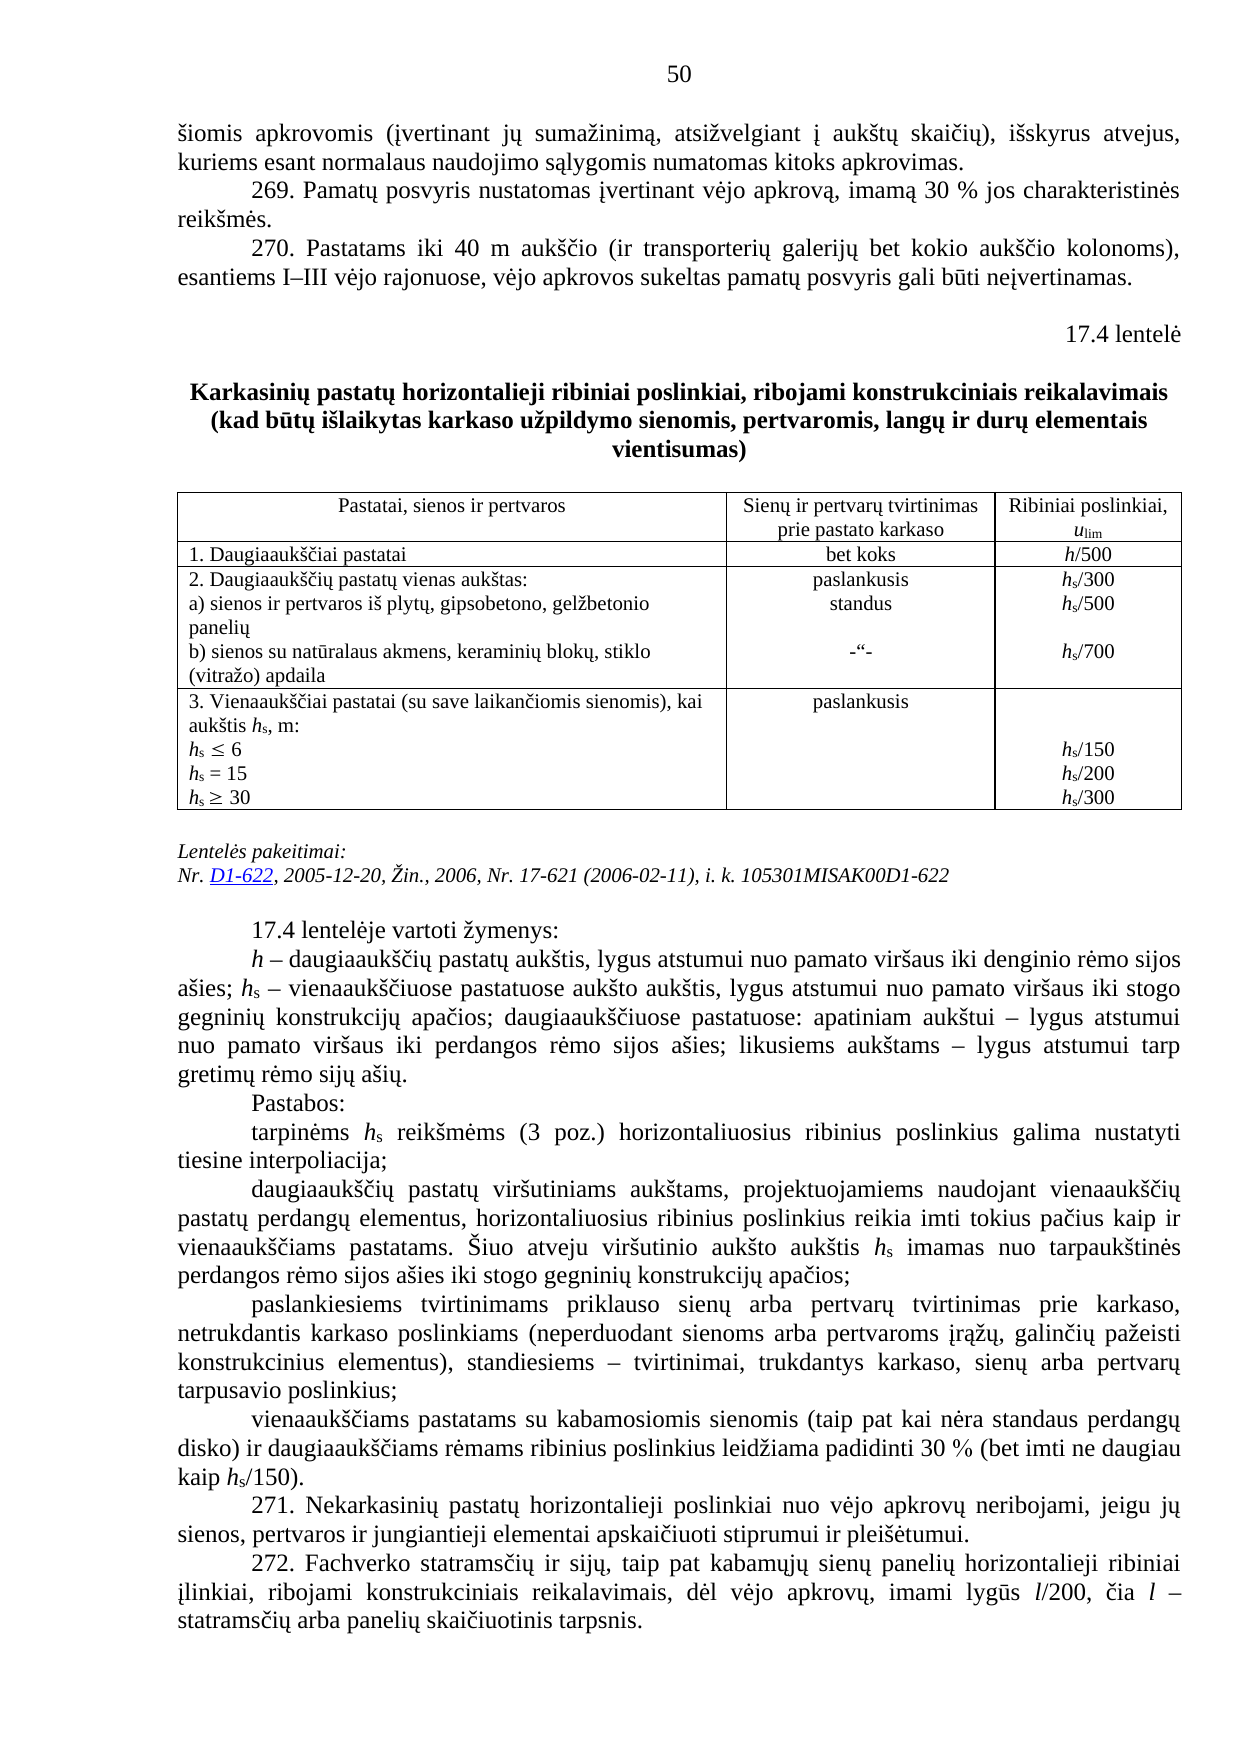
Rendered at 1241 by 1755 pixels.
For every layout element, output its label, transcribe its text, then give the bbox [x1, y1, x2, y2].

text h – daugiaaukščių pastatų aukštis, lygus atstumui nuo pamato viršaus iki denginio rėmo sijos ašies; hs – vienaaukščiuose pastatuose aukšto aukštis, lygus atstumui nuo pamato viršaus iki stogo gegninių konstrukcijų apačios; daugiaaukščiuose pastatuose: apatiniam aukštui – lygus atstumui nuo pamato viršaus iki perdangos rėmo sijos ašies; likusiems aukštams – lygus atstumui tarp gretimų rėmo sijų ašių. [177, 944, 1181, 1088]
text šiomis apkrovomis (įvertinant jų sumažinimą, atsižvelgiant į aukštų skaičių), išskyrus atvejus, kuriems esant normalaus naudojimo sąlygomis numatomas kitoks apkrovimas. [177, 118, 1181, 176]
table_cell bet koks [727, 542, 994, 566]
text daugiaaukščių pastatų viršutiniams aukštams, projektuojamiems naudojant vienaaukščių pastatų perdangų elementus, horizontaliuosius ribinius poslinkius reikia imti tokius pačius kaip ir vienaaukščiams pastatams. Šiuo atveju viršutinio aukšto aukštis hs imamas nuo tarpaukštinės perdangos rėmo sijos ašies iki stogo gegninių konstrukcijų apačios; [177, 1174, 1181, 1289]
text 272. Fachverko statramsčių ir sijų, taip pat kabamųjų sienų panelių horizontalieji ribiniai įlinkiai, ribojami konstrukciniais reikalavimais, dėl vėjo apkrovų, imami lygūs l/200, čia l – statramsčių arba panelių skaičiuotinis tarpsnis. [177, 1548, 1181, 1634]
text tarpinėms hs reikšmėms (3 poz.) horizontaliuosius ribinius poslinkius galima nustatyti tiesine interpoliacija; [177, 1117, 1181, 1174]
text Nr. D1-622, 2005-12-20, Žin., 2006, Nr. 17-621 (2006-02-11), i. k. 105301MISAK00D1-622 [177, 863, 1181, 887]
text vienaaukščiams pastatams su kabamosiomis sienomis (taip pat kai nėra standaus perdangų disko) ir daugiaaukščiams rėmams ribinius poslinkius leidžiama padidinti 30 % (bet imti ne daugiau kaip hs/150). [177, 1404, 1181, 1491]
table_cell hs/300 hs/500 [996, 567, 1181, 639]
text Pastabos: [177, 1088, 1181, 1117]
table_cell 2. Daugiaaukščių pastatų vienas aukštas: a) sienos ir pertvaros iš plytų, gipsobetono, gelžbetonio panelių [178, 567, 726, 639]
text 270. Pastatams iki 40 m aukščio (ir transporterių galerijų bet kokio aukščio kolonoms), esantiems I–III vėjo rajonuose, vėjo apkrovos sukeltas pamatų posvyris gali būti neįvertinamas. [177, 233, 1181, 291]
table_cell -“- [727, 639, 994, 687]
table_header Sienų ir pertvarų tvirtinimas prie pastato karkaso [727, 493, 994, 541]
text 271. Nekarkasinių pastatų horizontalieji poslinkiai nuo vėjo apkrovų neribojami, jeigu jų sienos, pertvaros ir jungiantieji elementai apskaičiuoti stiprumui ir pleišėtumui. [177, 1491, 1181, 1548]
table_header Ribiniai poslinkiai, ulim [996, 493, 1181, 541]
table_cell 3. Vienaaukščiai pastatai (su save laikančiomis sienomis), kai aukštis hs, m: hs £ 6 hs = 15 hs ³ 30 [178, 689, 726, 809]
text Lentelės pakeitimai: [177, 839, 1181, 863]
text 269. Pamatų posvyris nustatomas įvertinant vėjo apkrovą, imamą 30 % jos charakteristinės reikšmės. [177, 176, 1181, 233]
table_header Pastatai, sienos ir pertvaros [178, 493, 726, 541]
text Karkasinių pastatų horizontalieji ribiniai poslinkiai, ribojami konstrukciniais reikalavimais (kad būtų išlaikytas karkaso užpildymo sienomis, pertvaromis, langų ir durų elementais vientisumas) [177, 377, 1181, 463]
table_cell hs/700 [996, 639, 1181, 687]
text 17.4 lentelė [177, 319, 1181, 348]
table_cell b) sienos su natūralaus akmens, keraminių blokų, stiklo (vitražo) apdaila [178, 639, 726, 687]
table_cell h/500 [996, 542, 1181, 566]
table_cell hs/150 hs/200 hs/300 [996, 689, 1181, 809]
table_cell 1. Daugiaaukščiai pastatai [178, 542, 726, 566]
text paslankiesiems tvirtinimams priklauso sienų arba pertvarų tvirtinimas prie karkaso, netrukdantis karkaso poslinkiams (neperduodant sienoms arba pertvaroms įrąžų, galinčių pažeisti konstrukcinius elementus), standiesiems – tvirtinimai, trukdantys karkaso, sienų arba pertvarų tarpusavio poslinkius; [177, 1289, 1181, 1404]
text 17.4 lentelėje vartoti žymenys: [177, 916, 1181, 944]
table_cell paslankusis [727, 689, 994, 809]
table_cell paslankusis standus [727, 567, 994, 639]
